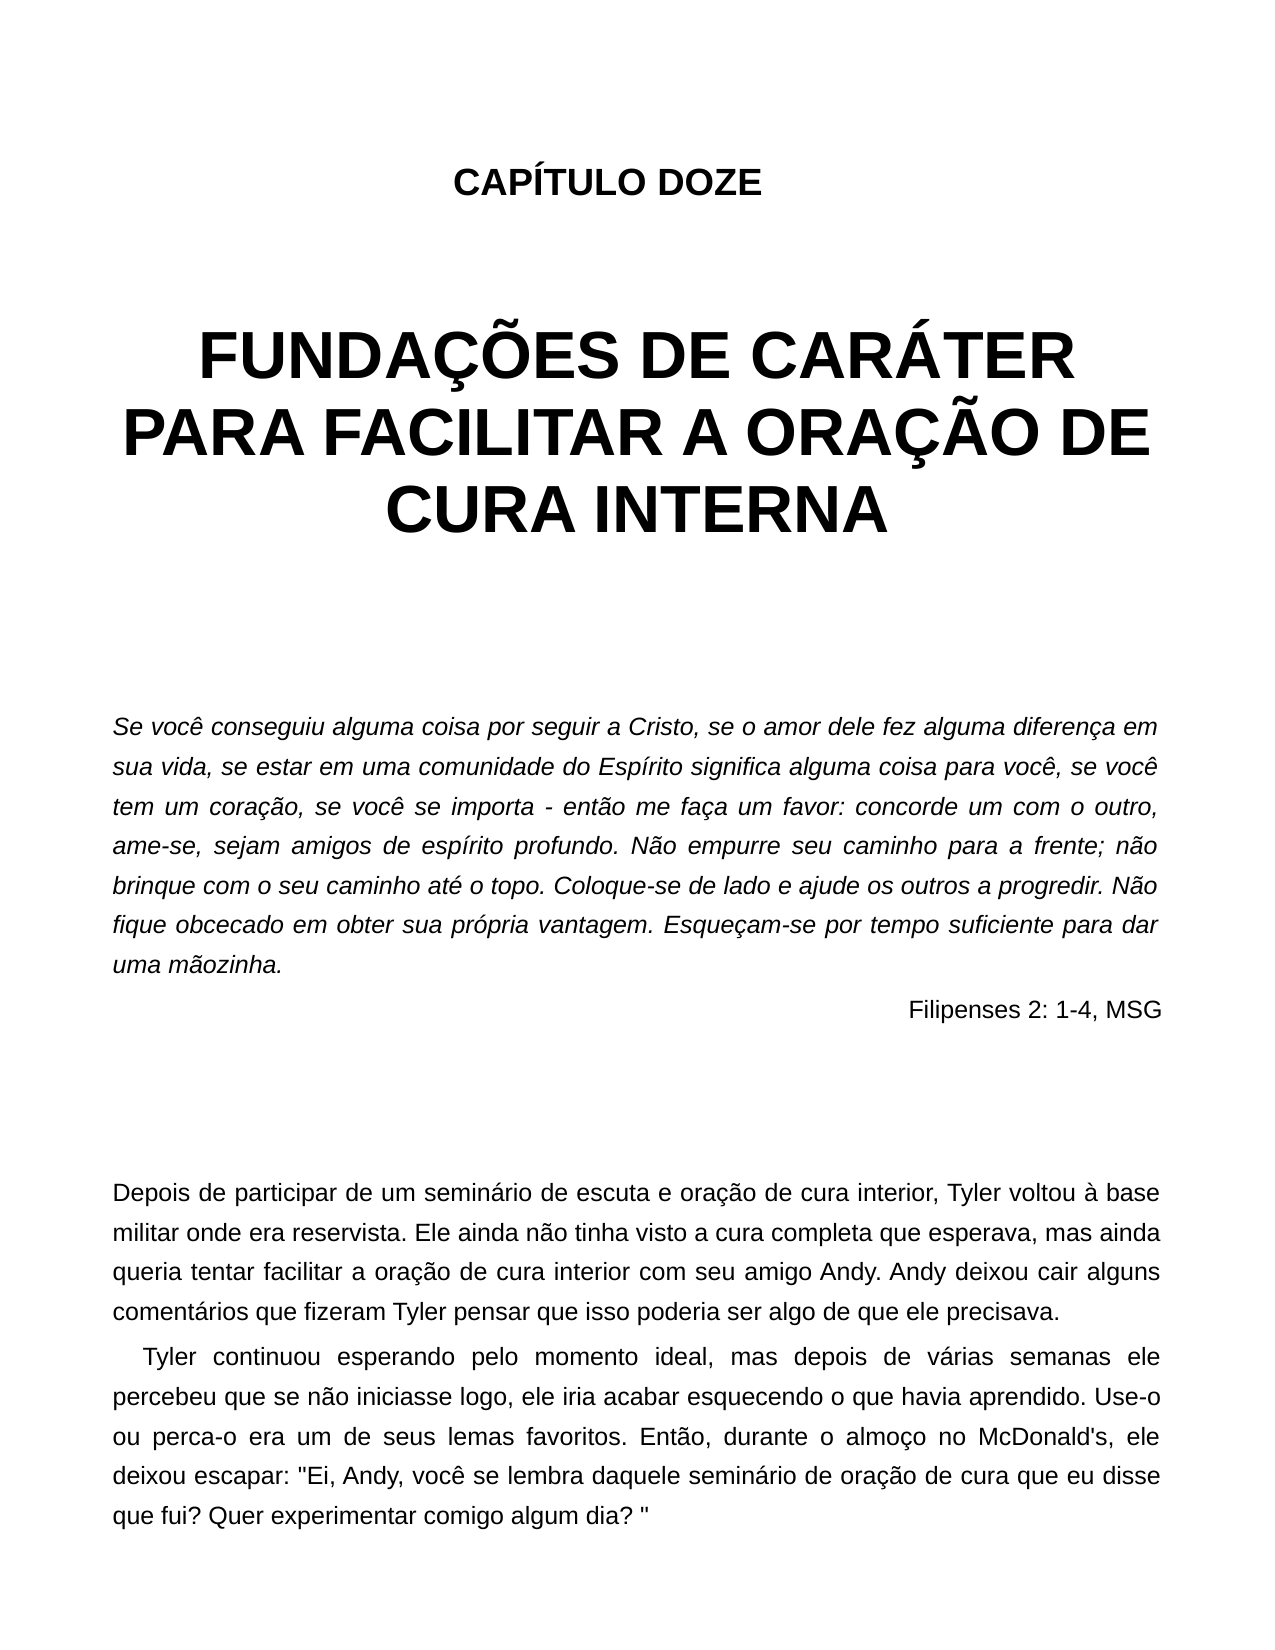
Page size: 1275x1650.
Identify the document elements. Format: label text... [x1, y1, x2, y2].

text Depois de participar de um seminário de escuta e oração de cura interior, Tyler voltou à base militar onde era reservista. Ele ainda não tinha visto a cura completa que esperava, mas ainda queria tentar facilitar a oração de cura interior com seu amigo Andy. Andy deixou cair alguns comentários que fizeram Tyler pensar que isso poderia ser algo de que ele precisava. [112, 1178, 1162, 1326]
text Filipenses 2: 1-4, MSG [112, 996, 1162, 1024]
text Se você conseguiu alguma coisa por seguir a Cristo, se o amor dele fez alguma diferença em sua vida, se estar em uma comunidade do Espírito significa alguma coisa para você, se você tem um coração, se você se importa - então me faça um favor: concorde um com o outro, ame-se, sejam amigos de espírito profundo. Não empurre seu caminho para a frente; não brinque com o seu caminho até o topo. Coloque-se de lado e ajude os outros a progredir. Não fique obcecado em obter sua própria vantagem. Esqueçam-se por tempo suficiente para dar uma mãozinha. [112, 712, 1162, 979]
text Tyler continuou esperando pelo momento ideal, mas depois de várias semanas ele percebeu que se não iniciasse logo, ele iria acabar esquecendo o que havia aprendido. Use-o ou perca-o era um de seus lemas favoritos. Então, durante o almoço no McDonald's, ele deixou escapar: "Ei, Andy, você se lembra daquele seminário de oração de cura que eu disse que fui? Quer experimentar comigo algum dia? " [112, 1342, 1162, 1529]
subtitle FUNDAÇÕES DE CARÁTER PARA FACILITAR A ORAÇÃO DE CURA INTERNA [112, 316, 1162, 546]
